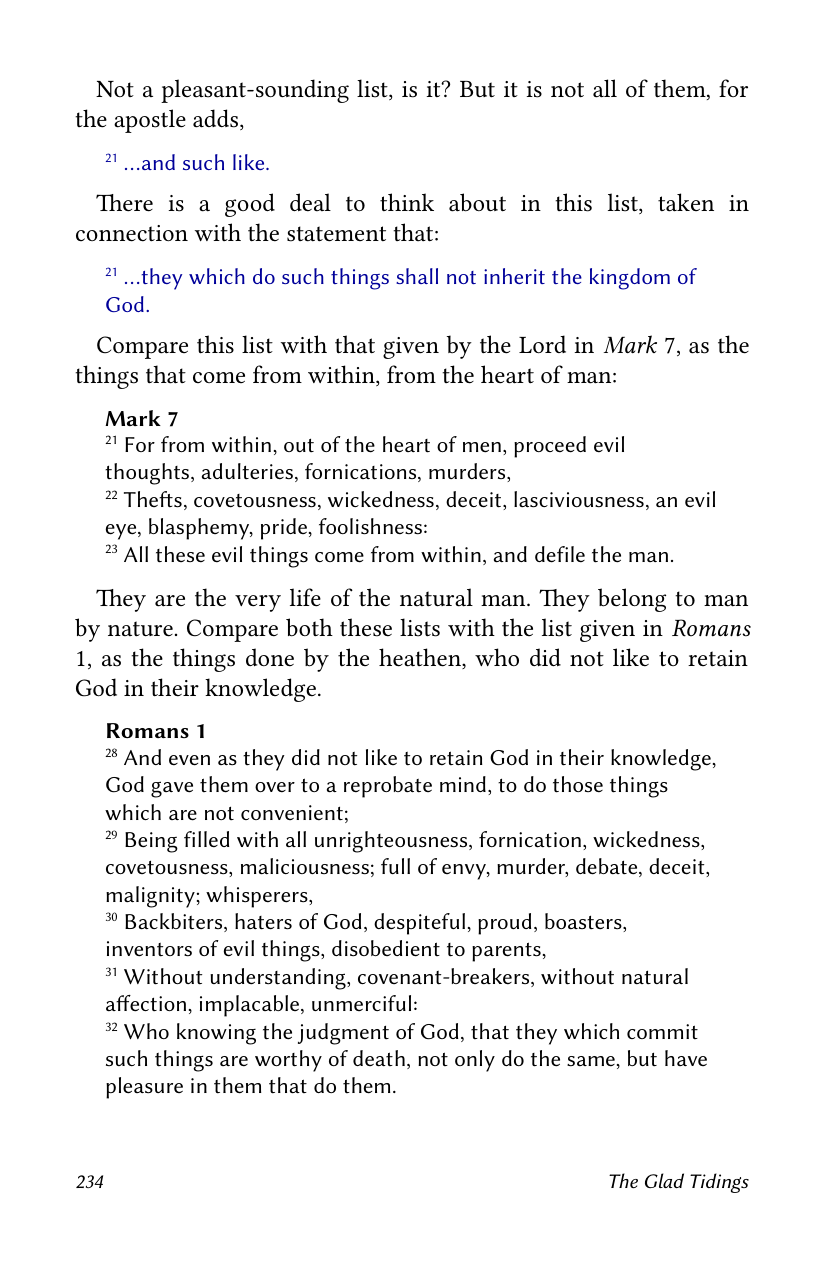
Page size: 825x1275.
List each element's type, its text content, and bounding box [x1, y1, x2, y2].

text Not a pleasant-sounding list, is it? But it is not all of them, for the apostle adds, [75, 75, 750, 133]
text 28 And even as they did not like to retain God in their knowledge, God gave them over to a reprobate mind, to do those things which are not convenient; [105, 744, 720, 826]
text 29 Being filled with all unrighteousness, fornication, wickedness, covetousness, maliciousness; full of envy, murder, debate, deceit, malignity; whisperers, [105, 827, 720, 908]
text 21 For from within, out of the heart of men, proceed evil thoughts, adulteries, fornications, murders, [105, 432, 720, 485]
text Romans 1 [105, 718, 750, 744]
text 22 Thefts, covetousness, wickedness, deceit, lasciviousness, an evil eye, blasphemy, pride, foolishness: [105, 487, 720, 540]
text 32 Who knowing the judgment of God, that they which commit such things are worthy of death, not only do the same, but have pleasure in them that do them. [105, 1018, 720, 1099]
text 21 ...they which do such things shall not inherit the kingdom of God. [105, 264, 720, 318]
text 30 Backbiters, haters of God, despiteful, proud, boasters, inventors of evil things, disobedient to parents, [105, 909, 720, 962]
text They are the very life of the natural man. They belong to man by nature. Compare both these lists with the list given in Romans 1, as the things done by the heathen, who did not like to retain God in their knowledge. [75, 584, 750, 702]
text There is a good deal to think about in this list, taken in connection with the statement that: [75, 189, 750, 248]
text Compare this list with that given by the Lord in Mark 7, as the things that come from within, from the heart of man: [75, 331, 750, 389]
text 23 All these evil things come from within, and defile the man. [105, 541, 720, 568]
text 21 ...and such like. [105, 150, 720, 176]
text Mark 7 [105, 406, 750, 432]
text 31 Without understanding, covenant-breakers, without natural affection, implacable, unmerciful: [105, 964, 720, 1017]
